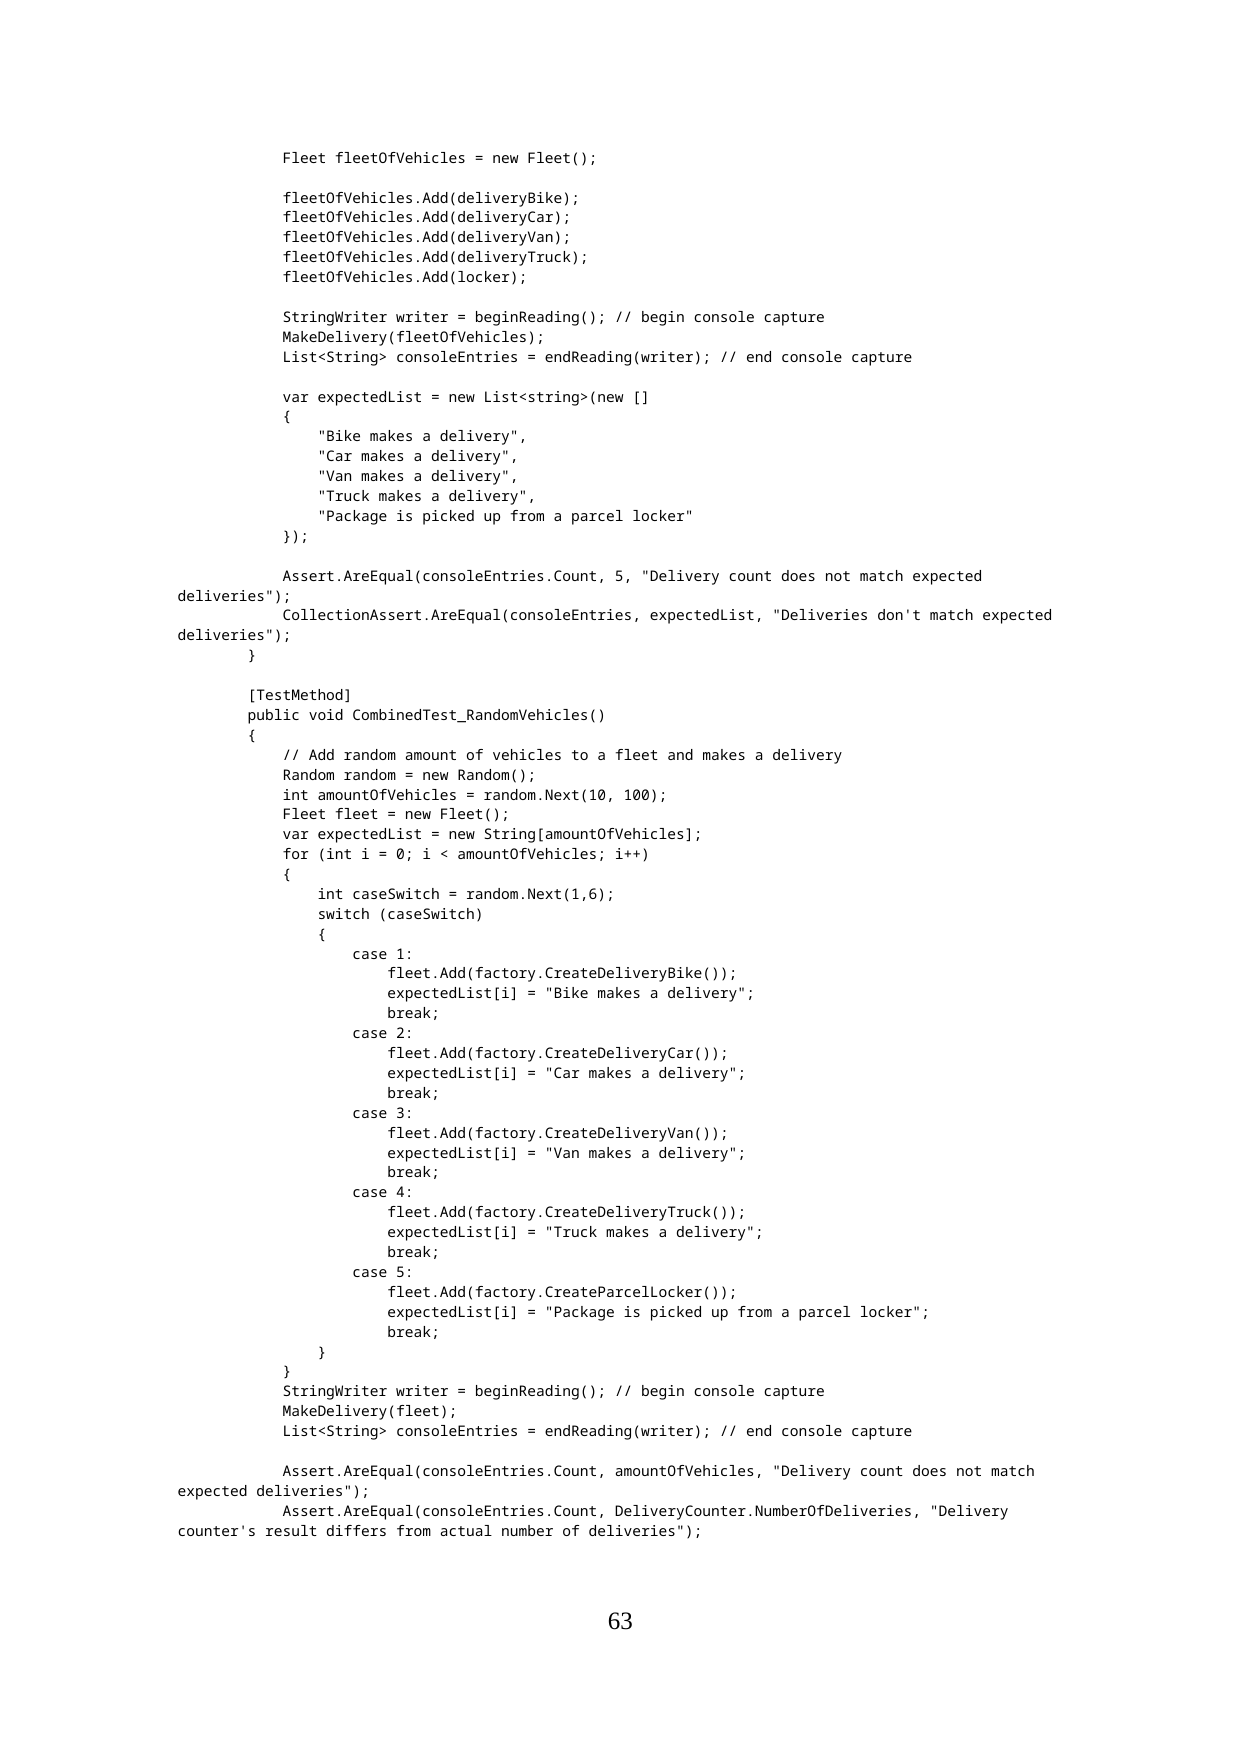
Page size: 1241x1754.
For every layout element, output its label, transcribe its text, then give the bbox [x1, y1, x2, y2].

text break; [177, 1162, 1063, 1182]
text List<String> consoleEntries = endReading(writer); // end console capture [177, 347, 1063, 366]
text var expectedList = new List<string>(new [] [177, 386, 1063, 406]
text fleet.Add(factory.CreateDeliveryVan()); [177, 1122, 1063, 1142]
text expectedList[i] = "Bike makes a delivery"; [177, 983, 1063, 1003]
text fleet.Add(factory.CreateDeliveryCar()); [177, 1043, 1063, 1063]
text "Package is picked up from a parcel locker" [177, 506, 1063, 526]
text break; [177, 1083, 1063, 1103]
text "Truck makes a delivery", [177, 486, 1063, 506]
text expectedList[i] = "Package is picked up from a parcel locker"; [177, 1302, 1063, 1321]
text case 3: [177, 1103, 1063, 1122]
text for (int i = 0; i < amountOfVehicles; i++) [177, 844, 1063, 864]
text "Van makes a delivery", [177, 466, 1063, 486]
text { [177, 724, 1063, 744]
text var expectedList = new String[amountOfVehicles]; [177, 824, 1063, 844]
text { [177, 864, 1063, 884]
text fleetOfVehicles.Add(deliveryCar); [177, 207, 1063, 227]
text int amountOfVehicles = random.Next(10, 100); [177, 784, 1063, 804]
text Fleet fleetOfVehicles = new Fleet(); [177, 148, 1063, 167]
text Assert.AreEqual(consoleEntries.Count, DeliveryCounter.NumberOfDeliveries, "Delivery counter's result differs from actual number of deliveries"); [177, 1501, 1063, 1540]
text StringWriter writer = beginReading(); // begin console capture [177, 307, 1063, 327]
text expectedList[i] = "Truck makes a delivery"; [177, 1222, 1063, 1242]
text Fleet fleet = new Fleet(); [177, 804, 1063, 824]
text expectedList[i] = "Car makes a delivery"; [177, 1063, 1063, 1083]
text MakeDelivery(fleetOfVehicles); [177, 327, 1063, 347]
text fleetOfVehicles.Add(deliveryBike); [177, 187, 1063, 207]
text }); [177, 526, 1063, 546]
text expectedList[i] = "Van makes a delivery"; [177, 1142, 1063, 1162]
text case 4: [177, 1182, 1063, 1202]
text case 1: [177, 943, 1063, 963]
text switch (caseSwitch) [177, 904, 1063, 923]
text "Bike makes a delivery", [177, 426, 1063, 446]
text MakeDelivery(fleet); [177, 1401, 1063, 1421]
text List<String> consoleEntries = endReading(writer); // end console capture [177, 1421, 1063, 1441]
text public void CombinedTest_RandomVehicles() [177, 705, 1063, 724]
text } [177, 1341, 1063, 1361]
text } [177, 645, 1063, 665]
text "Car makes a delivery", [177, 446, 1063, 466]
text Assert.AreEqual(consoleEntries.Count, 5, "Delivery count does not match expected deliveries"); [177, 565, 1063, 605]
text fleet.Add(factory.CreateParcelLocker()); [177, 1282, 1063, 1302]
text Assert.AreEqual(consoleEntries.Count, amountOfVehicles, "Delivery count does not match expected deliveries"); [177, 1461, 1063, 1501]
text StringWriter writer = beginReading(); // begin console capture [177, 1381, 1063, 1401]
text Random random = new Random(); [177, 764, 1063, 784]
text break; [177, 1321, 1063, 1341]
text break; [177, 1003, 1063, 1023]
text fleetOfVehicles.Add(locker); [177, 267, 1063, 287]
text { [177, 923, 1063, 943]
text int caseSwitch = random.Next(1,6); [177, 884, 1063, 904]
text break; [177, 1242, 1063, 1262]
text [TestMethod] [177, 685, 1063, 705]
text fleetOfVehicles.Add(deliveryVan); [177, 227, 1063, 247]
text fleetOfVehicles.Add(deliveryTruck); [177, 247, 1063, 267]
text case 5: [177, 1262, 1063, 1282]
text fleet.Add(factory.CreateDeliveryTruck()); [177, 1202, 1063, 1222]
text } [177, 1361, 1063, 1381]
text case 2: [177, 1023, 1063, 1043]
text { [177, 406, 1063, 426]
text fleet.Add(factory.CreateDeliveryBike()); [177, 963, 1063, 983]
text // Add random amount of vehicles to a fleet and makes a delivery [177, 744, 1063, 764]
text CollectionAssert.AreEqual(consoleEntries, expectedList, "Deliveries don't match expected deliveries"); [177, 605, 1063, 645]
